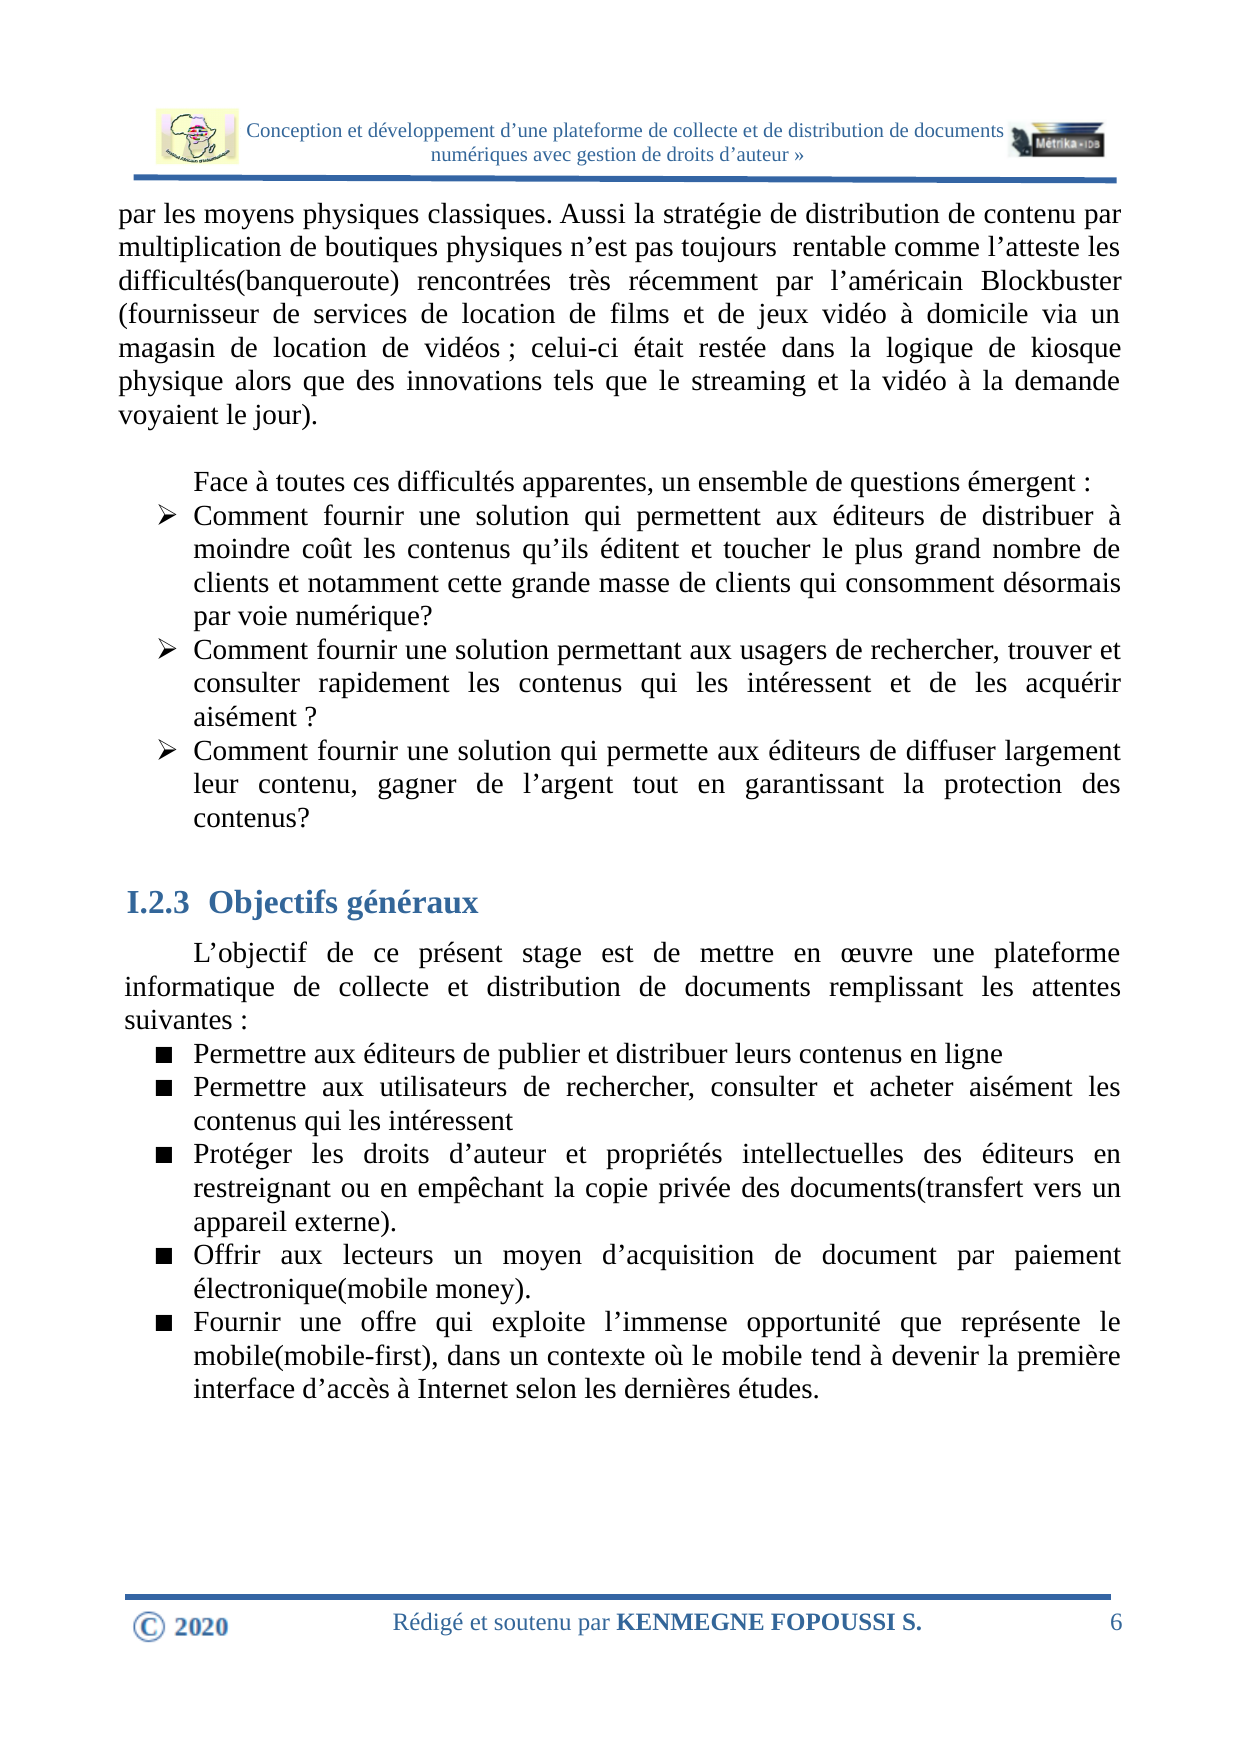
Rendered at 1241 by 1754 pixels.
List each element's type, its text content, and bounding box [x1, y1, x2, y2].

picture [154, 107, 241, 166]
text par les moyens physiques classiques. Aussi la stratégie de distribution de contenu par multiplication de boutiques physiques n’est pas toujours rentable comme l’atteste les difficultés(banqueroute) rencontrées très récemment par l’américain Blockbuster (fournisseur de services de location de films et de jeux vidéo à domicile via un magasin de location de vidéos ; celui-ci était restée dans la logique de kiosque physique alors que des innovations tels que le streaming et la vidéo à la demande voyaient le jour). [118, 196, 1122, 431]
list Permettre aux éditeurs de publier et distribuer leurs contenus en ligne [156, 1036, 1122, 1069]
list Comment fournir une solution permettant aux usagers de rechercher, trouver et consulter rapidement les contenus qui les intéressent et de les acquérir aisément ? [156, 632, 1122, 733]
list Fournir une offre qui exploite l’immense opportunité que représente le mobile(mobile-first), dans un contexte où le mobile tend à devenir la première interface d’accès à Internet selon les dernières études. [156, 1304, 1122, 1405]
text L’objectif de ce présent stage est de mettre en œuvre une plateforme informatique de collecte et distribution de documents remplissant les attentes suivantes : [124, 935, 1122, 1036]
text Face à toutes ces difficultés apparentes, un ensemble de questions émergent : [118, 464, 1122, 498]
list Comment fournir une solution qui permettent aux éditeurs de distribuer à moindre coût les contenus qu’ils éditent et toucher le plus grand nombre de clients et notamment cette grande masse de clients qui consomment désormais par voie numérique? [156, 498, 1122, 632]
list Protéger les droits d’auteur et propriétés intellectuelles des éditeurs en restreignant ou en empêchant la copie privée des documents(transfert vers un appareil externe). [156, 1137, 1122, 1237]
picture [1003, 116, 1109, 160]
list Permettre aux utilisateurs de rechercher, consulter et acheter aisément les contenus qui les intéressent [156, 1069, 1122, 1137]
list Comment fournir une solution qui permette aux éditeurs de diffuser largement leur contenu, gagner de l’argent tout en garantissant la protection des contenus? [156, 733, 1122, 833]
subtitle Objectifs généraux [118, 882, 1122, 920]
picture [126, 1604, 231, 1647]
list Offrir aux lecteurs un moyen d’acquisition de document par paiement électronique(mobile money). [156, 1237, 1122, 1304]
